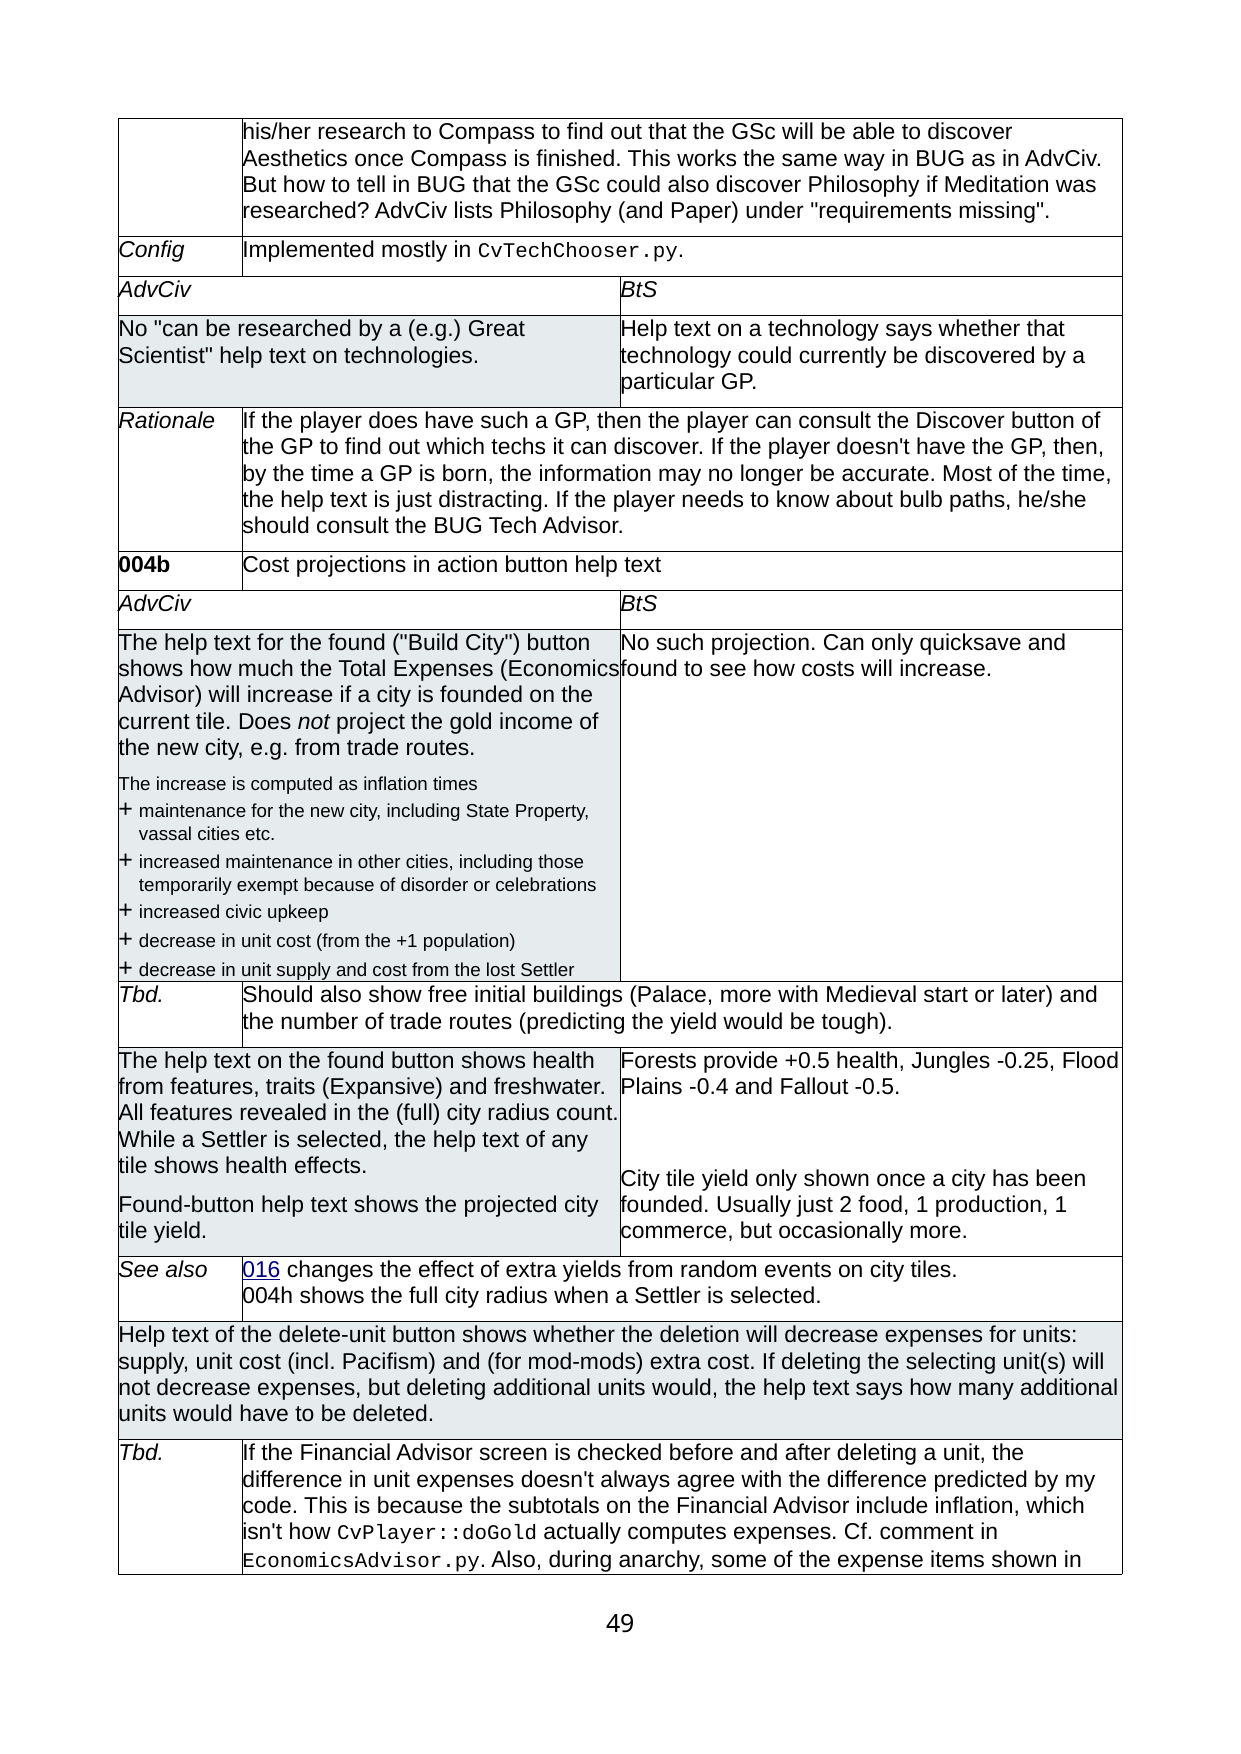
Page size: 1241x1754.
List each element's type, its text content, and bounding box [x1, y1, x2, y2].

table_cell BtS [621, 591, 1122, 629]
table_cell Implemented mostly in CvTechChooser.py. [243, 237, 1122, 276]
table_cell Forests provide +0.5 health, Jungles -0.25, Flood Plains -0.4 and Fallout -0.5. City tile yield only shown once a city has been founded. Usually just 2 food, 1 production, 1 commerce, but occasionally more. [621, 1048, 1122, 1256]
table_cell Tbd. [119, 982, 242, 1047]
table_cell Help text of the delete-unit button shows whether the deletion will decrease expenses for units: supply, unit cost (incl. Pacifism) and (for mod-mods) extra cost. If deleting the selecting unit(s) will not decrease expenses, but deleting additional units would, the help text says how many additional units would have to be deleted. [119, 1322, 1122, 1439]
table_cell The help text on the found button shows health from features, traits (Expansive) and freshwater. All features revealed in the (full) city radius count. While a Settler is selected, the help text of any tile shows health effects. Found-button help text shows the projected city tile yield. [119, 1048, 620, 1256]
table_cell The help text for the found ("Build City") button shows how much the Total Expenses (Economics Advisor) will increase if a city is founded on the current tile. Does not project the gold income of the new city, e.g. from trade routes. The increase is computed as inflation times maintenance for the new city, including State Property, vassal cities etc. increased maintenance in other cities, including those temporarily exempt because of disorder or celebrations increased civic upkeep decrease in unit cost (from the +1 population) decrease in unit supply and cost from the lost Settler [119, 630, 620, 981]
table_cell Config [119, 237, 242, 276]
table_cell Cost projections in action button help text [243, 552, 1122, 590]
table_cell See also [119, 1257, 242, 1321]
table_cell [119, 119, 242, 236]
table_cell Tbd. [119, 1440, 242, 1574]
table_cell 016 changes the effect of extra yields from random events on city tiles. 004h shows the full city radius when a Settler is selected. [243, 1257, 1122, 1321]
table_cell Help text on a technology says whether that technology could currently be discovered by a particular GP. [621, 316, 1122, 407]
table_cell No "can be researched by a (e.g.) Great Scientist" help text on technologies. [119, 316, 620, 407]
table_cell BtS [621, 277, 1122, 315]
table_cell No such projection. Can only quicksave and found to see how costs will increase. [621, 630, 1122, 981]
table_cell AdvCiv [119, 591, 620, 629]
table_cell If the Financial Advisor screen is checked before and after deleting a unit, the difference in unit expenses doesn't always agree with the difference predicted by my code. This is because the subtotals on the Financial Advisor include inflation, which isn't how CvPlayer::doGold actually computes expenses. Cf. comment in EconomicsAdvisor.py. Also, during anarchy, some of the expense items shown in [243, 1440, 1122, 1574]
table_cell Rationale [119, 408, 242, 551]
table_cell 004b [119, 552, 242, 590]
table_cell AdvCiv [119, 277, 620, 315]
table_cell If the player does have such a GP, then the player can consult the Discover button of the GP to find out which techs it can discover. If the player doesn't have the GP, then, by the time a GP is born, the information may no longer be accurate. Most of the time, the help text is just distracting. If the player needs to know about bulb paths, he/she should consult the BUG Tech Advisor. [243, 408, 1122, 551]
table_cell Should also show free initial buildings (Palace, more with Medieval start or later) and the number of trade routes (predicting the yield would be tough). [243, 982, 1122, 1047]
table_cell his/her research to Compass to find out that the GSc will be able to discover Aesthetics once Compass is finished. This works the same way in BUG as in AdvCiv. But how to tell in BUG that the GSc could also discover Philosophy if Meditation was researched? AdvCiv lists Philosophy (and Paper) under "requirements missing". [243, 119, 1122, 236]
